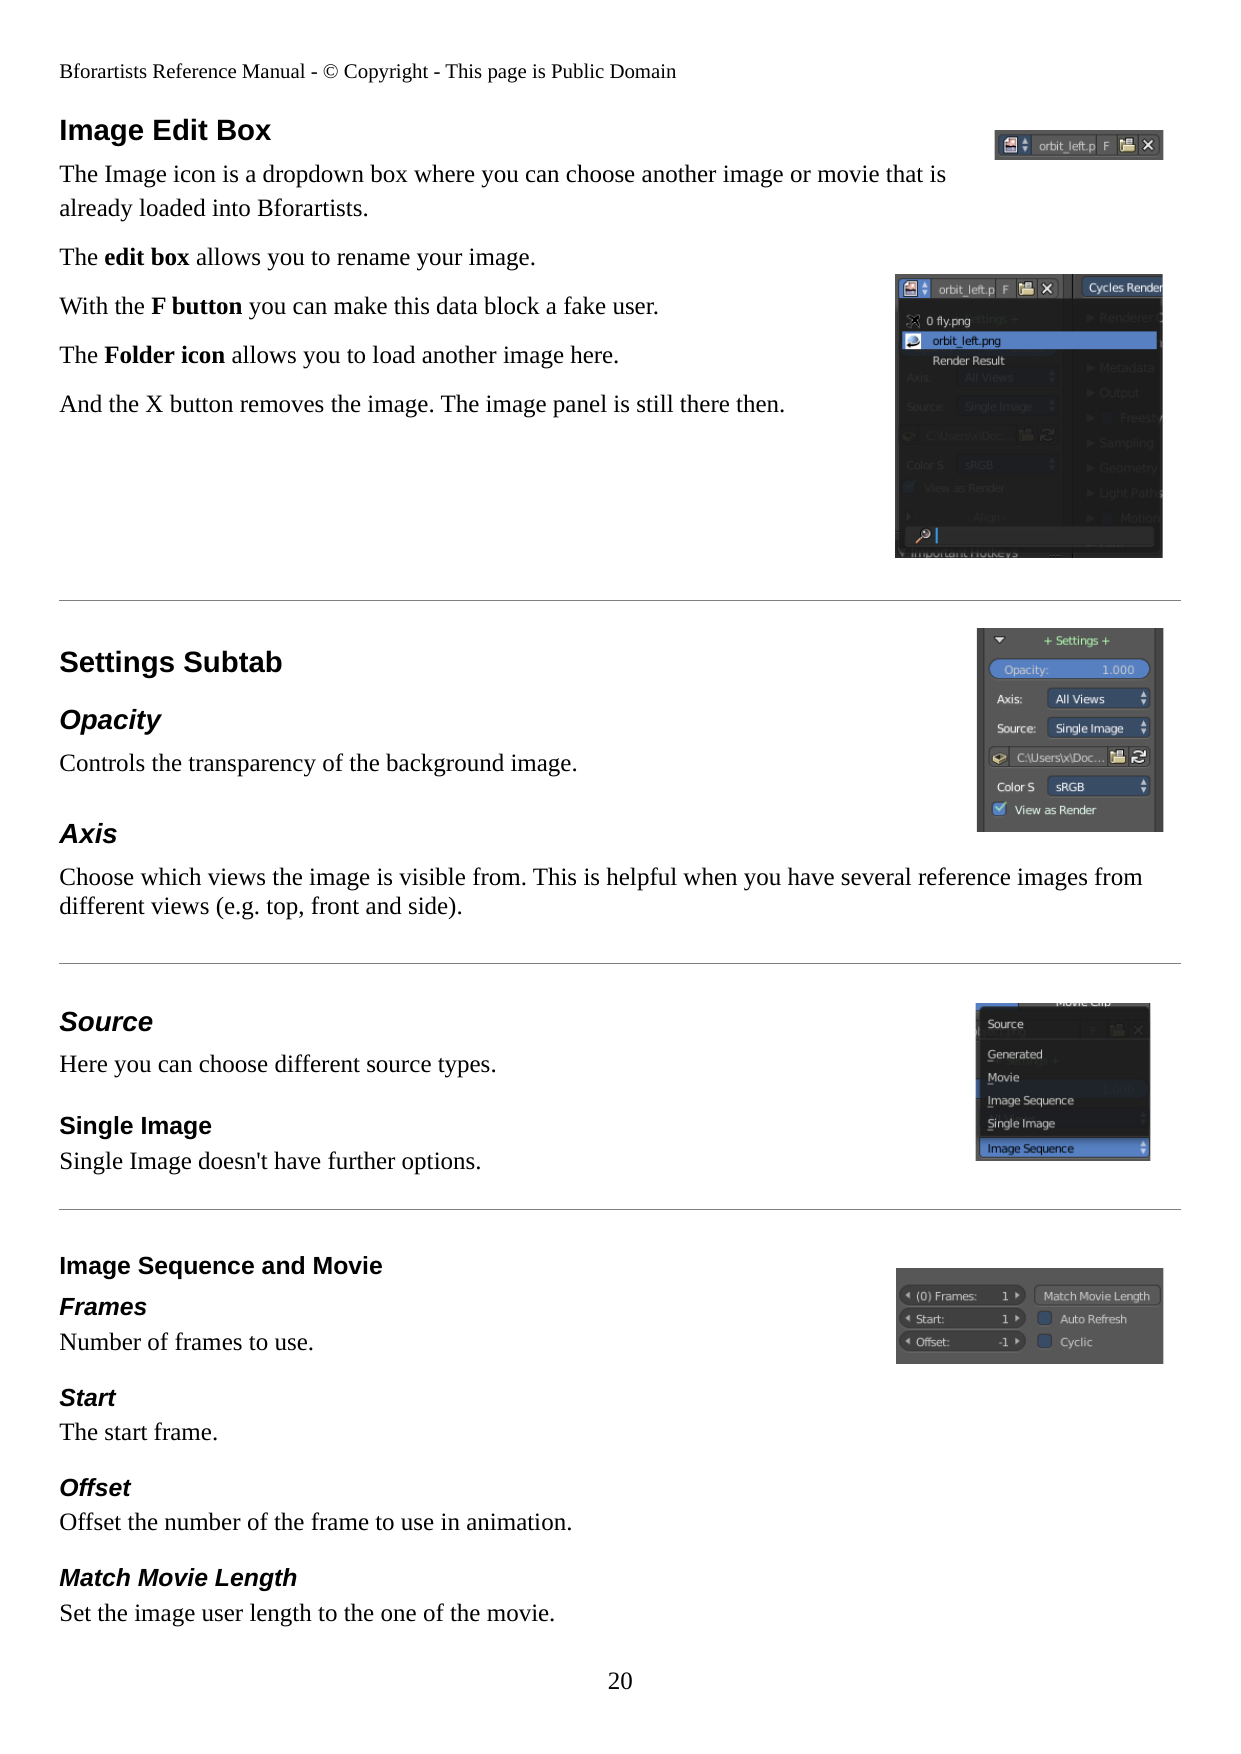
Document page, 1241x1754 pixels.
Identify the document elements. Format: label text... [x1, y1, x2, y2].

list Choose which views the image is visible from. This is helpful when you have several reference images from different views (e.g. top, front and side). [59, 862, 1181, 919]
text The start frame. [59, 1417, 1181, 1446]
picture [994, 130, 1164, 160]
subtitle [1164, 1292, 1181, 1321]
text Number of frames to use. [59, 1327, 896, 1356]
text Offset the number of the frame to use in animation. [59, 1507, 1181, 1536]
subtitle [1151, 1005, 1181, 1037]
picture [975, 1003, 1151, 1161]
picture [896, 1268, 1164, 1364]
text Set the image user length to the one of the movie. [59, 1598, 1181, 1626]
subtitle Frames [59, 1292, 896, 1321]
text Single Image doesn't have further options. [59, 1146, 1181, 1174]
text With the F button you can make this data block a fake user. [59, 291, 895, 320]
subtitle Opacity [59, 703, 976, 735]
subtitle Image Sequence and Movie [59, 1251, 1181, 1280]
text Here you can choose different source types. [59, 1049, 975, 1078]
text And the X button removes the image. The image panel is still there then. [59, 389, 895, 418]
subtitle Settings Subtab [59, 644, 976, 678]
text The edit box allows you to rename your image. [59, 242, 1181, 271]
list Controls the transparency of the background image. [59, 748, 976, 776]
text The Folder icon allows you to load another image here. [59, 341, 895, 369]
subtitle Single Image [59, 1111, 975, 1139]
subtitle [1164, 703, 1181, 735]
subtitle Axis [59, 818, 1181, 849]
subtitle Source [59, 1005, 975, 1037]
picture [895, 274, 1163, 558]
subtitle [1164, 644, 1181, 678]
text [1164, 1327, 1181, 1356]
subtitle [1151, 1111, 1181, 1139]
subtitle Image Edit Box [59, 113, 1181, 146]
subtitle Offset [59, 1473, 1181, 1501]
text The Image icon is a dropdown box where you can choose another image or movie that is already loaded into Bforartists. [59, 159, 1181, 222]
subtitle Match Movie Length [59, 1563, 1181, 1591]
picture [976, 628, 1164, 832]
text [1151, 1049, 1181, 1078]
subtitle Start [59, 1383, 1181, 1411]
